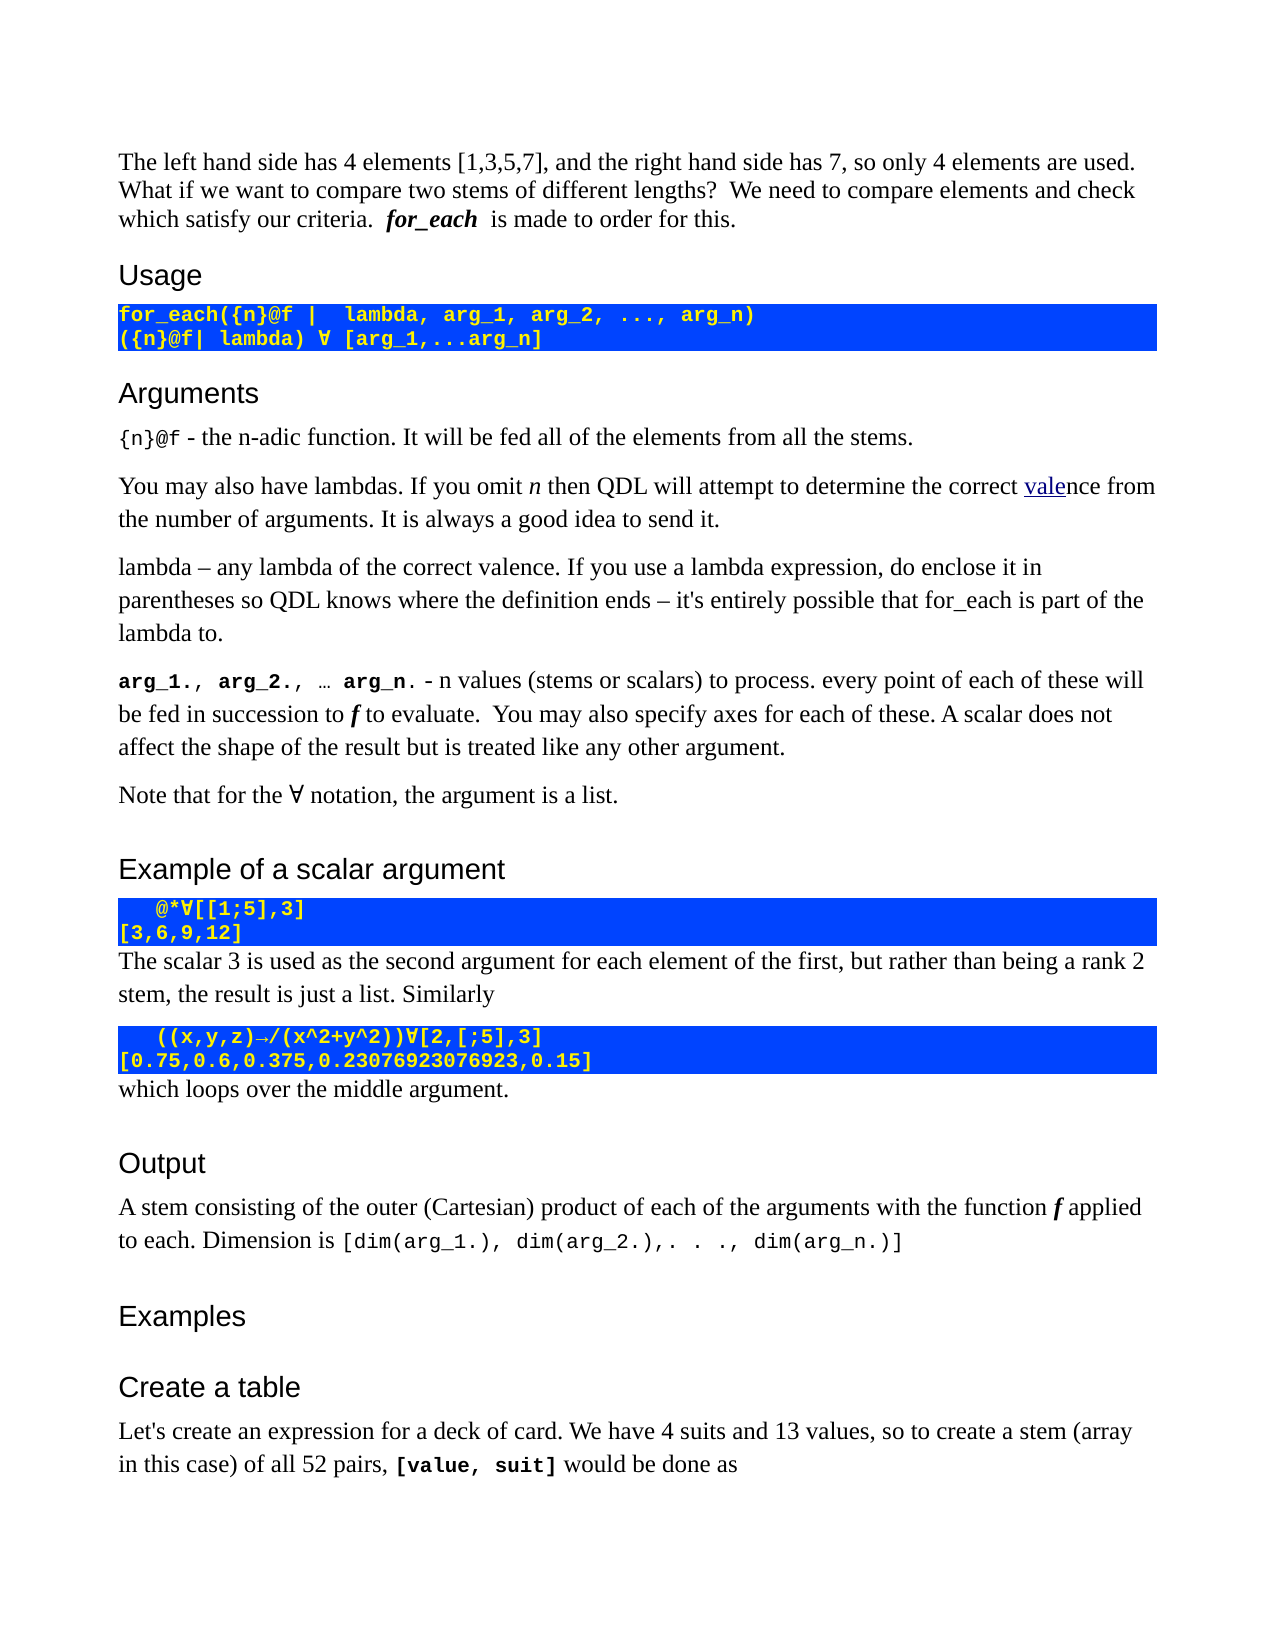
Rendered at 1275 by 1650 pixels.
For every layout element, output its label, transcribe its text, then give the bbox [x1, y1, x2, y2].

text @*∀[[1;5],3] [3,6,9,12] [118, 898, 1157, 946]
text {n}@f - the n-adic function. It will be fed all of the elements from all the stems. [118, 422, 1157, 452]
text You may also have lambdas. If you omit n then QDL will attempt to determine the correct valence from the number of arguments. It is always a good idea to send it. [118, 471, 1157, 533]
text for_each({n}@f | lambda, arg_1, arg_2, ..., arg_n) [118, 304, 1157, 328]
text ((x,y,z)→/(x^2+y^2))∀[2,[;5],3] [0.75,0.6,0.375,0.23076923076923,0.15] [118, 1026, 1157, 1074]
subtitle Arguments [118, 376, 1157, 410]
text arg_1., arg_2., … arg_n. - n values (stems or scalars) to process. every point of each of these will be fed in succession to f to evaluate. You may also specify axes for each of these. A scalar does not affect the shape of the result but is treated like any other argument. [118, 665, 1157, 761]
text ({n}@f| lambda) ∀ [arg_1,...arg_n] [118, 328, 1157, 351]
text lambda – any lambda of the correct valence. If you use a lambda expression, do enclose it in parentheses so QDL knows where the definition ends – it's entirely possible that for_each is part of the lambda to. [118, 552, 1157, 646]
text The scalar 3 is used as the second argument for each element of the first, but rather than being a rank 2 stem, the result is just a list. Similarly [118, 946, 1157, 1007]
text which loops over the middle argument. [118, 1074, 1157, 1102]
subtitle Example of a scalar argument [118, 852, 1157, 886]
subtitle Usage [118, 258, 1157, 292]
subtitle Output [118, 1146, 1157, 1180]
text Let's create an expression for a deck of card. We have 4 suits and 13 values, so to create a stem (array in this case) of all 52 pairs, [value, suit] would be done as [118, 1416, 1157, 1478]
text Note that for the ∀ notation, the argument is a list. [118, 780, 1157, 808]
subtitle Examples [118, 1299, 1157, 1332]
text The left hand side has 4 elements [1,3,5,7], and the right hand side has 7, so only 4 elements are used. What if we want to compare two stems of different lengths? We need to compare elements and check which satisfy our criteria. for_each is made to order for this. [118, 147, 1157, 233]
text A stem consisting of the outer (Cartesian) product of each of the arguments with the function f applied to each. Dimension is [dim(arg_1.), dim(arg_2.),. . ., dim(arg_n.)] [118, 1192, 1157, 1255]
subtitle Create a table [118, 1370, 1157, 1403]
